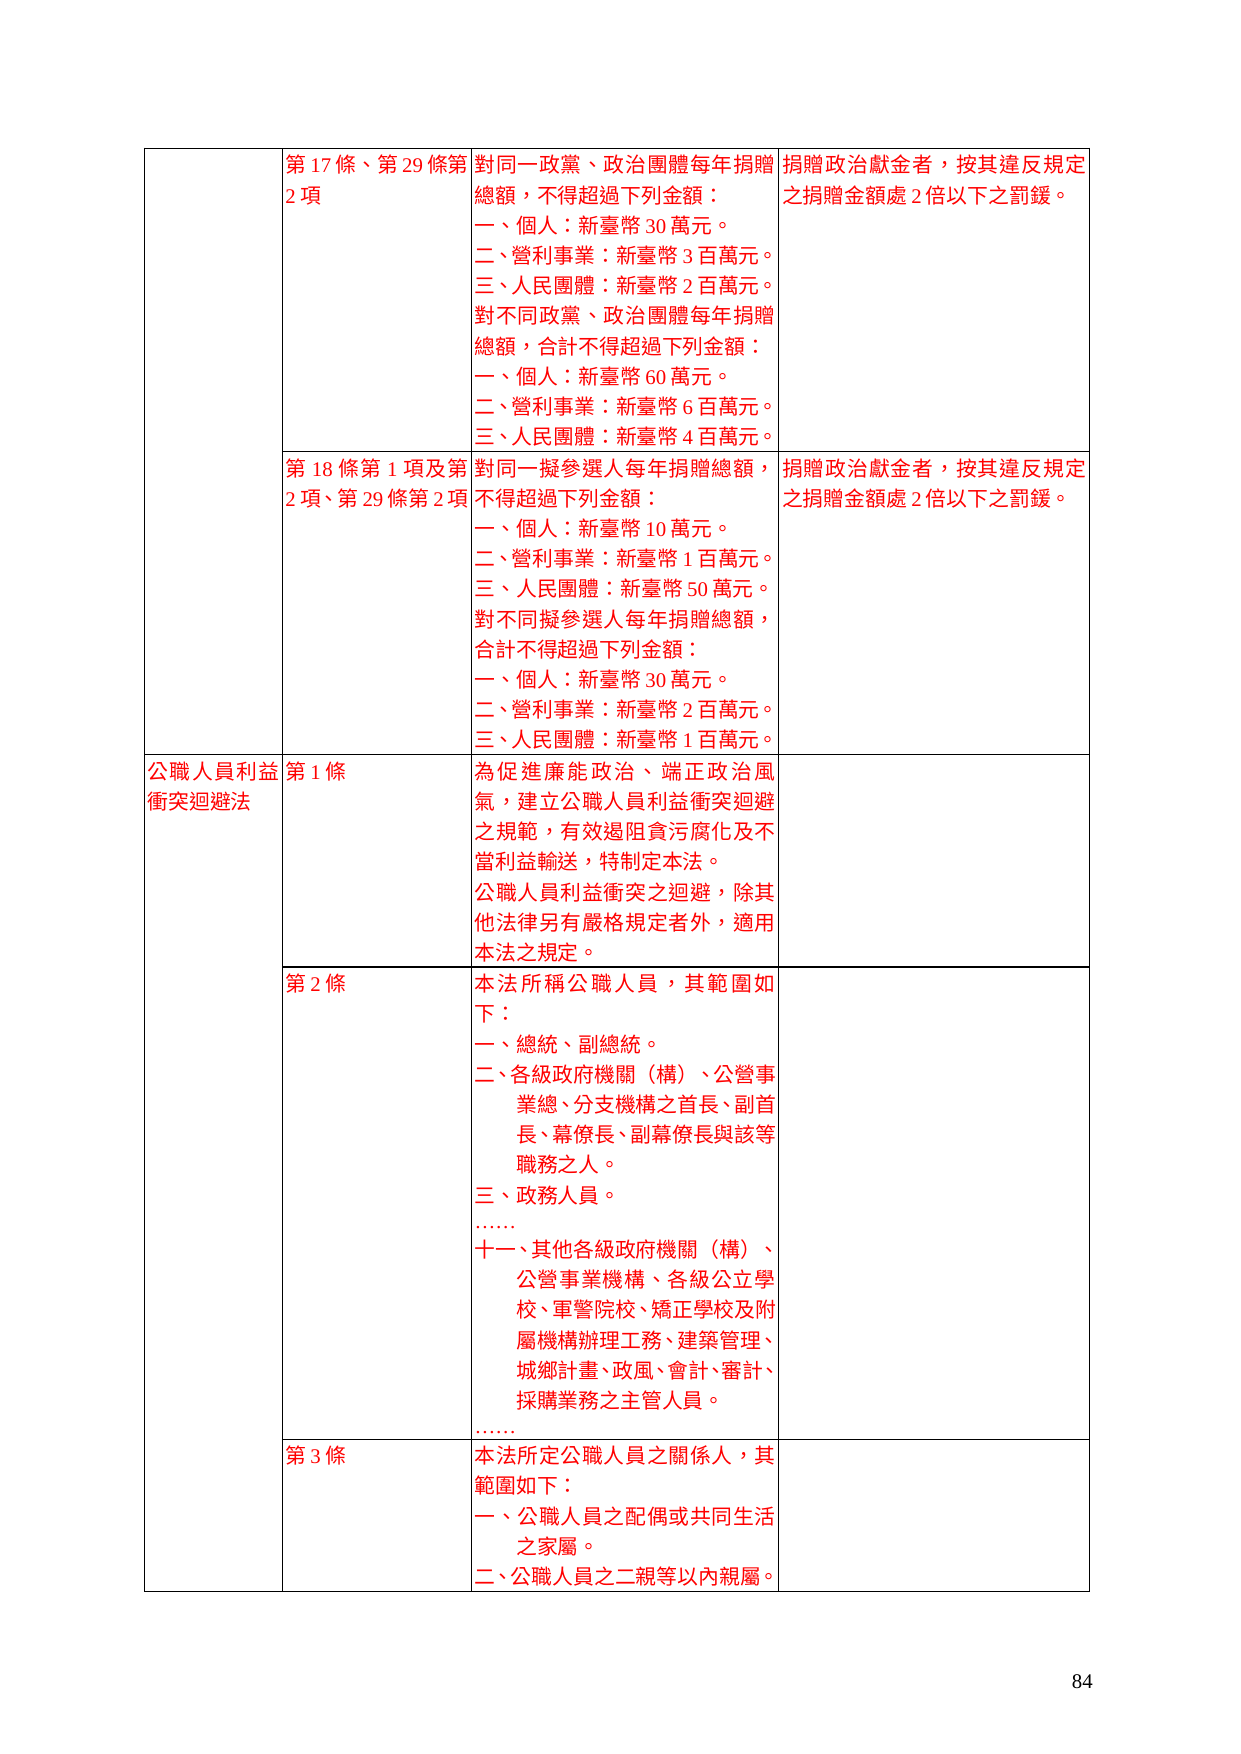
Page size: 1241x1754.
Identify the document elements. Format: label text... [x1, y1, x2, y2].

table_cell 第2條 [283, 968, 471, 1438]
table_cell [145, 149, 282, 754]
table_cell 對同一擬參選人每年捐贈總額，不得超過下列金額： 一、個人：新臺幣10萬元。 二、營利事業：新臺幣1百萬元。 三、人民團體：新臺幣50萬元。 對不同擬參選人每年捐贈總額，合計不得超過下列金額： 一、個人：新臺幣30萬元。 二、營利事業：新臺幣2百萬元。 三、人民團體：新臺幣1百萬元。 [472, 452, 778, 754]
table_cell 第3條 [283, 1440, 471, 1591]
table_cell 本法所定公職人員之關係人，其範圍如下： 一、公職人員之配偶或共同生活之家屬。 二、公職人員之二親等以內親屬。 [472, 1440, 778, 1591]
table_cell [779, 968, 1089, 1438]
table_cell [779, 755, 1089, 966]
table_cell 為促進廉能政治、端正政治風氣，建立公職人員利益衝突迴避之規範，有效遏阻貪污腐化及不當利益輸送，特制定本法。 公職人員利益衝突之迴避，除其他法律另有嚴格規定者外，適用本法之規定。 [472, 755, 778, 966]
table_cell 本法所稱公職人員，其範圍如下： 一、總統、副總統。 二、各級政府機關（構）、公營事業總、分支機構之首長、副首長、幕僚長、副幕僚長與該等職務之人。 三、政務人員。 …… 十一、其他各級政府機關（構）、公營事業機構、各級公立學校、軍警院校、矯正學校及附屬機構辦理工務、建築管理、城鄉計畫、政風、會計、審計、採購業務之主管人員。 …… [472, 968, 778, 1438]
table_cell 捐贈政治獻金者，按其違反規定之捐贈金額處2倍以下之罰鍰。 [779, 452, 1089, 754]
table_cell 捐贈政治獻金者，按其違反規定之捐贈金額處2倍以下之罰鍰。 [779, 149, 1089, 451]
table_cell 公職人員利益衝突迴避法 [145, 755, 282, 1591]
table_cell 對同一政黨、政治團體每年捐贈總額，不得超過下列金額： 一、個人：新臺幣30萬元。 二、營利事業：新臺幣3百萬元。 三、人民團體：新臺幣2百萬元。 對不同政黨、政治團體每年捐贈總額，合計不得超過下列金額： 一、個人：新臺幣60萬元。 二、營利事業：新臺幣6百萬元。 三、人民團體：新臺幣4百萬元。 [472, 149, 778, 451]
table_cell [779, 1440, 1089, 1591]
table_cell 第17條、第29條第2項 [283, 149, 471, 451]
table_cell 第18條第1項及第2項、第29條第2項 [283, 452, 471, 754]
table_cell 第1條 [283, 755, 471, 966]
